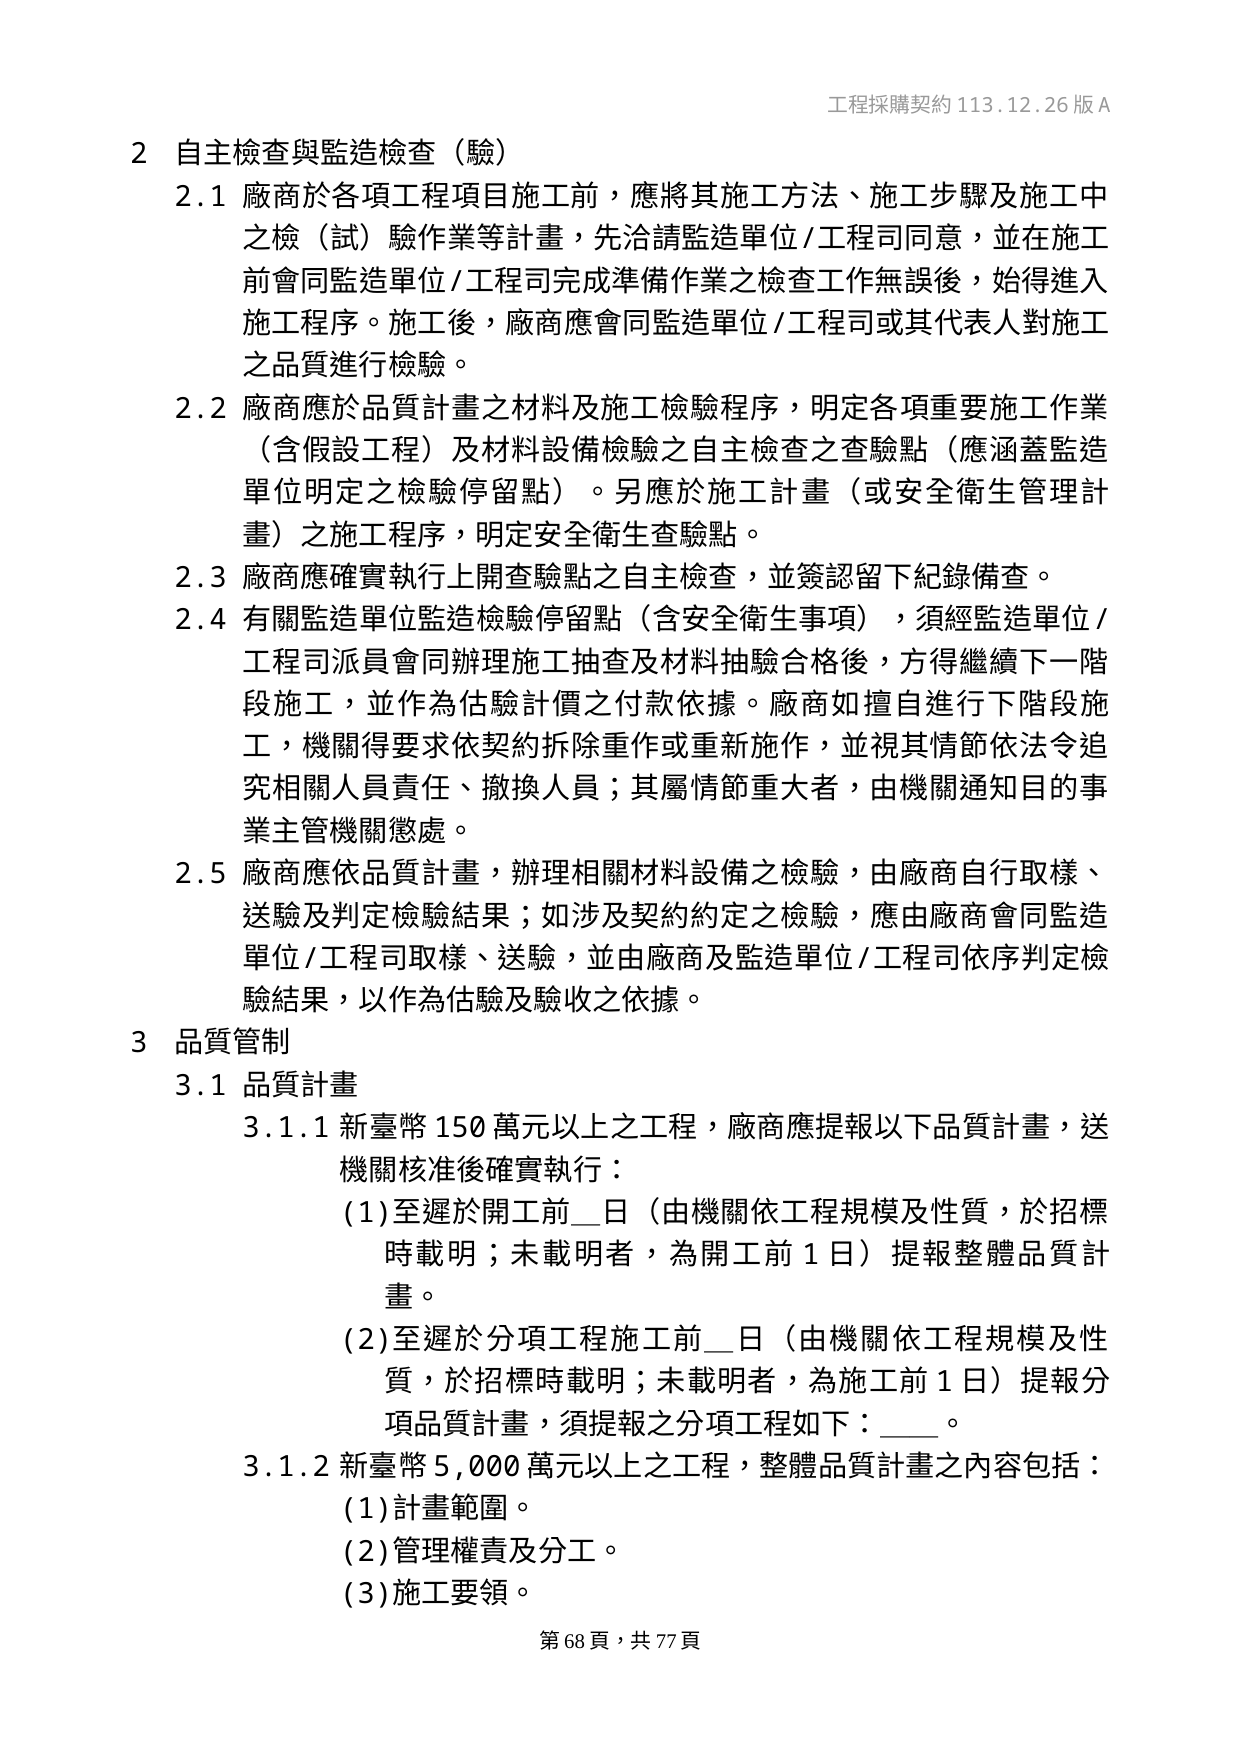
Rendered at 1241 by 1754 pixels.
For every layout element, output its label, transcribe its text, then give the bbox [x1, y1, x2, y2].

list 廠商於各項工程項目施工前，應將其施工方法、施工步驟及施工中之檢（試）驗作業等計畫，先洽請監造單位/工程司同意，並在施工前會同監造單位/工程司完成準備作業之檢查工作無誤後，始得進入施工程序。施工後，廠商應會同監造單位/工程司或其代表人對施工之品質進行檢驗。 [174, 172, 1110, 384]
list 施工要領。 [339, 1570, 1110, 1612]
list 品質計畫 [174, 1061, 1110, 1104]
list 至遲於開工前＿日（由機關依工程規模及性質，於招標時載明；未載明者，為開工前1日）提報整體品質計畫。 [339, 1188, 1110, 1316]
list 廠商應確實執行上開查驗點之自主檢查，並簽認留下紀錄備查。 [174, 553, 1110, 596]
list 自主檢查與監造檢查（驗） [130, 130, 1110, 172]
list 廠商應於品質計畫之材料及施工檢驗程序，明定各項重要施工作業（含假設工程）及材料設備檢驗之自主檢查之查驗點（應涵蓋監造單位明定之檢驗停留點）。另應於施工計畫（或安全衛生管理計畫）之施工程序，明定安全衛生查驗點。 [174, 384, 1110, 553]
list 至遲於分項工程施工前＿日（由機關依工程規模及性質，於招標時載明；未載明者，為施工前1日）提報分項品質計畫，須提報之分項工程如下：＿＿。 [339, 1316, 1110, 1443]
list 管理權責及分工。 [339, 1527, 1110, 1570]
list 品質管制 [130, 1019, 1110, 1061]
list 有關監造單位監造檢驗停留點（含安全衛生事項），須經監造單位/工程司派員會同辦理施工抽查及材料抽驗合格後，方得繼續下一階段施工，並作為估驗計價之付款依據。廠商如擅自進行下階段施工，機關得要求依契約拆除重作或重新施作，並視其情節依法令追究相關人員責任、撤換人員；其屬情節重大者，由機關通知目的事業主管機關懲處。 [174, 596, 1110, 850]
list 計畫範圍。 [339, 1485, 1110, 1527]
list 新臺幣150萬元以上之工程，廠商應提報以下品質計畫，送機關核准後確實執行： [242, 1104, 1110, 1188]
list 新臺幣5,000萬元以上之工程，整體品質計畫之內容包括： [242, 1443, 1110, 1485]
list 廠商應依品質計畫，辦理相關材料設備之檢驗，由廠商自行取樣、送驗及判定檢驗結果；如涉及契約約定之檢驗，應由廠商會同監造單位/工程司取樣、送驗，並由廠商及監造單位/工程司依序判定檢驗結果，以作為估驗及驗收之依據。 [174, 850, 1110, 1019]
